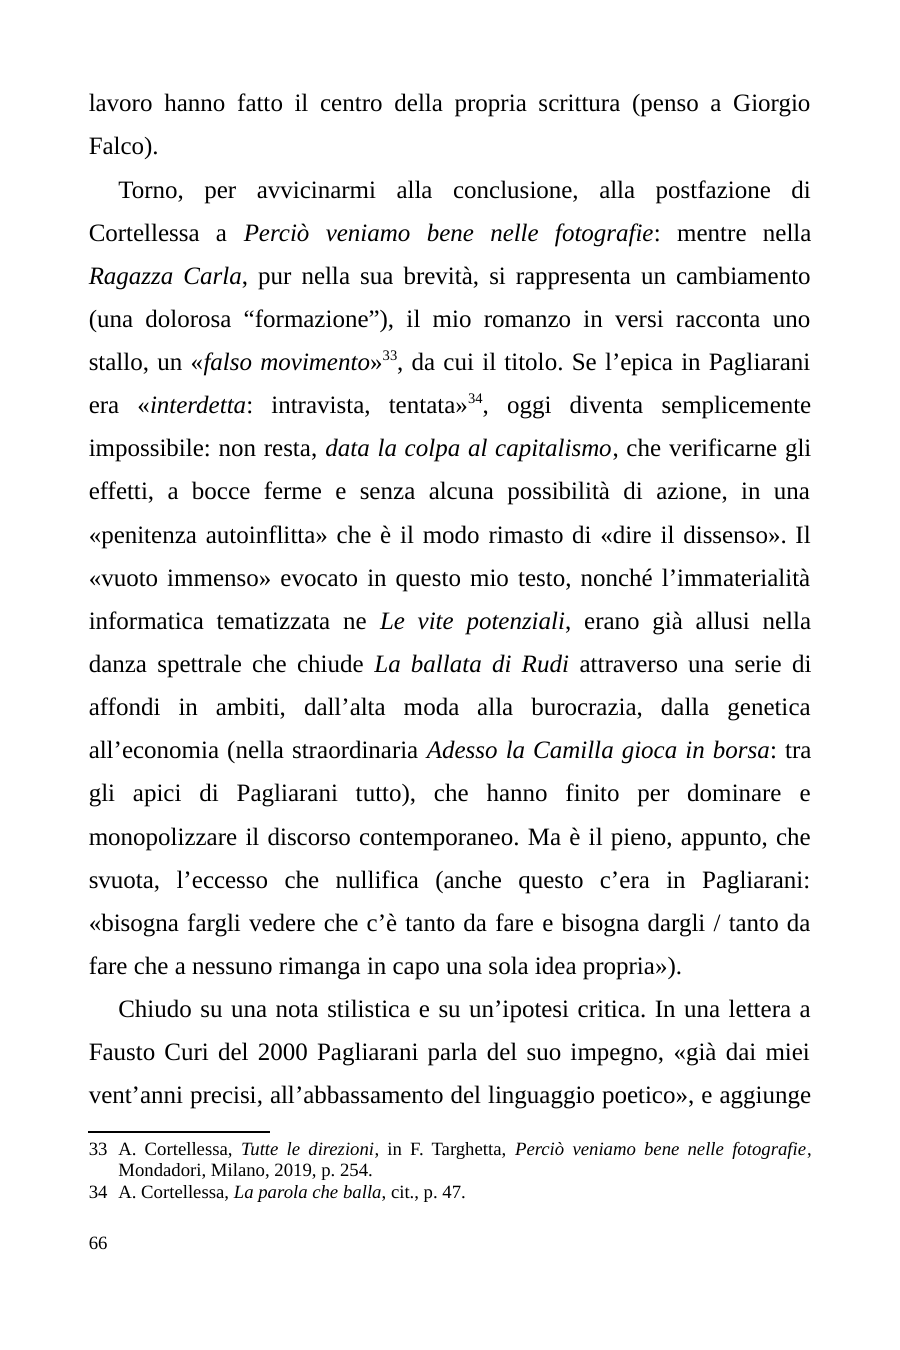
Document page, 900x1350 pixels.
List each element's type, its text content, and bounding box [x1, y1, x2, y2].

text lavoro hanno fatto il centro della propria scrittura (penso a Giorgio Falco). [88, 88, 811, 160]
text Chiudo su una nota stilistica e su un’ipotesi critica. In una lettera a Fausto Curi del 2000 Pagliarani parla del suo impegno, «già dai miei vent’anni precisi, all’abbassamento del linguaggio poetico», e aggiunge [88, 994, 811, 1109]
text A. Cortellessa, Tutte le direzioni, in F. Targhetta, Perciò veniamo bene nelle fotografie, Mondadori, Milano, 2019, p. 254. [88, 1138, 811, 1181]
text A. Cortellessa, La parola che balla, cit., p. 47. [88, 1181, 811, 1202]
text Torno, per avvicinarmi alla conclusione, alla postfazione di Cortellessa a Perciò veniamo bene nelle fotografie: mentre nella Ragazza Carla, pur nella sua brevità, si rappresenta un cambiamento (una dolorosa “formazione”), il mio romanzo in versi racconta uno stallo, un «falso movimento», da cui il titolo. Se l’epica in Pagliarani era «interdetta: intravista, tentata», oggi diventa semplicemente impossibile: non resta, data la colpa al capitalismo, che verificarne gli effetti, a bocce ferme e senza alcuna possibilità di azione, in una «penitenza autoinflitta» che è il modo rimasto di «dire il dissenso». Il «vuoto immenso» evocato in questo mio testo, nonché l’immaterialità informatica tematizzata ne Le vite potenziali, erano già allusi nella danza spettrale che chiude La ballata di Rudi attraverso una serie di affondi in ambiti, dall’alta moda alla burocrazia, dalla genetica all’economia (nella straordinaria Adesso la Camilla gioca in borsa: tra gli apici di Pagliarani tutto), che hanno finito per dominare e monopolizzare il discorso contemporaneo. Ma è il pieno, appunto, che svuota, l’eccesso che nullifica (anche questo c’era in Pagliarani: «bisogna fargli vedere che c’è tanto da fare e bisogna dargli / tanto da fare che a nessuno rimanga in capo una sola idea propria»). [88, 175, 811, 980]
